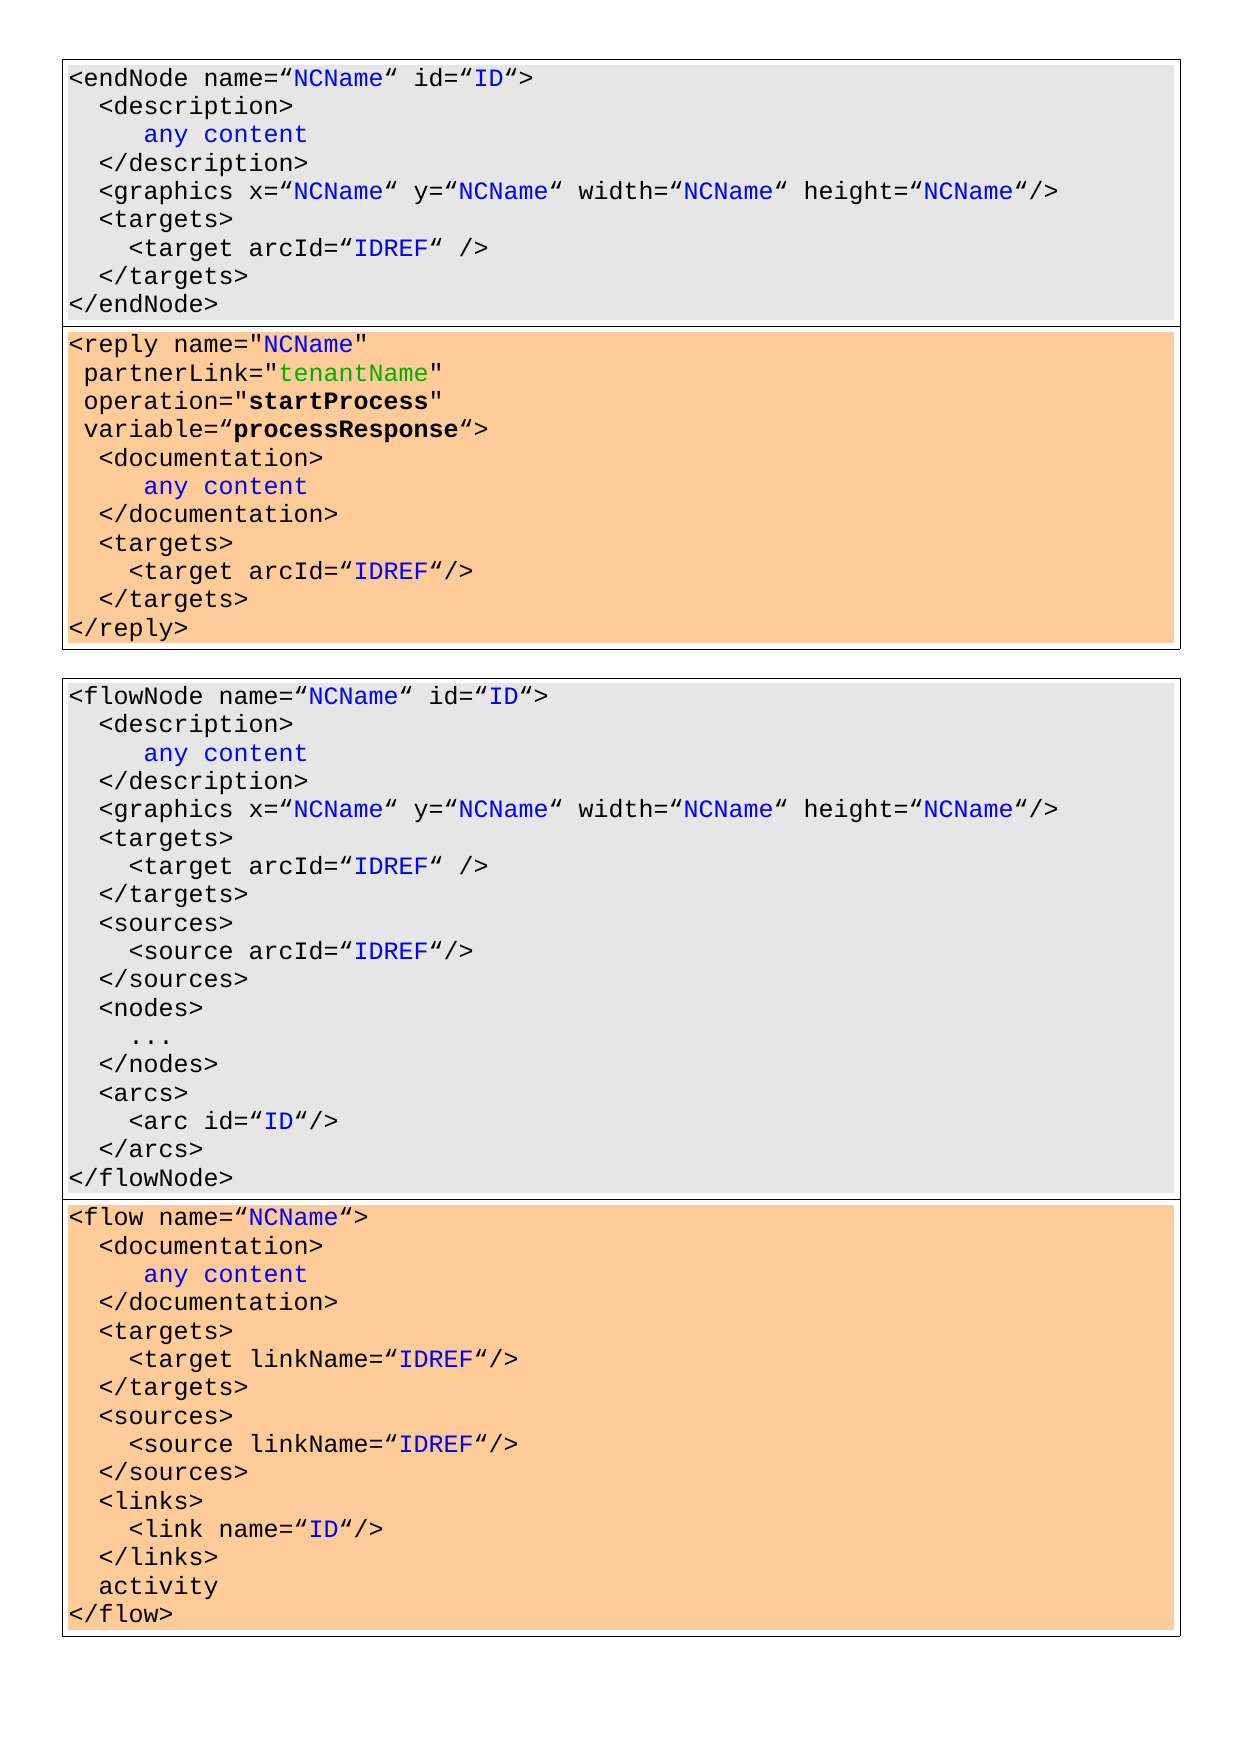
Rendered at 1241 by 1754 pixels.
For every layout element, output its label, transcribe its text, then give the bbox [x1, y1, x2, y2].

table_cell <reply name="NCName" partnerLink="tenantName" operation="startProcess" variable=“processResponse“> <documentation> any content </documentation> <targets> <target arcId=“IDREF“/> </targets> </reply> [63, 327, 1180, 649]
table_header <flowNode name=“NCName“ id=“ID“> <description> any content </description> <graphics x=“NCName“ y=“NCName“ width=“NCName“ height=“NCName“/> <targets> <target arcId=“IDREF“ /> </targets> <sources> <source arcId=“IDREF“/> </sources> <nodes> ... </nodes> <arcs> <arc id=“ID“/> </arcs> </flowNode> [63, 679, 1180, 1199]
table_header <endNode name=“NCName“ id=“ID“> <description> any content </description> <graphics x=“NCName“ y=“NCName“ width=“NCName“ height=“NCName“/> <targets> <target arcId=“IDREF“ /> </targets> </endNode> [63, 60, 1180, 326]
table_cell <flow name=“NCName“> <documentation> any content </documentation> <targets> <target linkName=“IDREF“/> </targets> <sources> <source linkName=“IDREF“/> </sources> <links> <link name=“ID“/> </links> activity </flow> [63, 1200, 1180, 1636]
